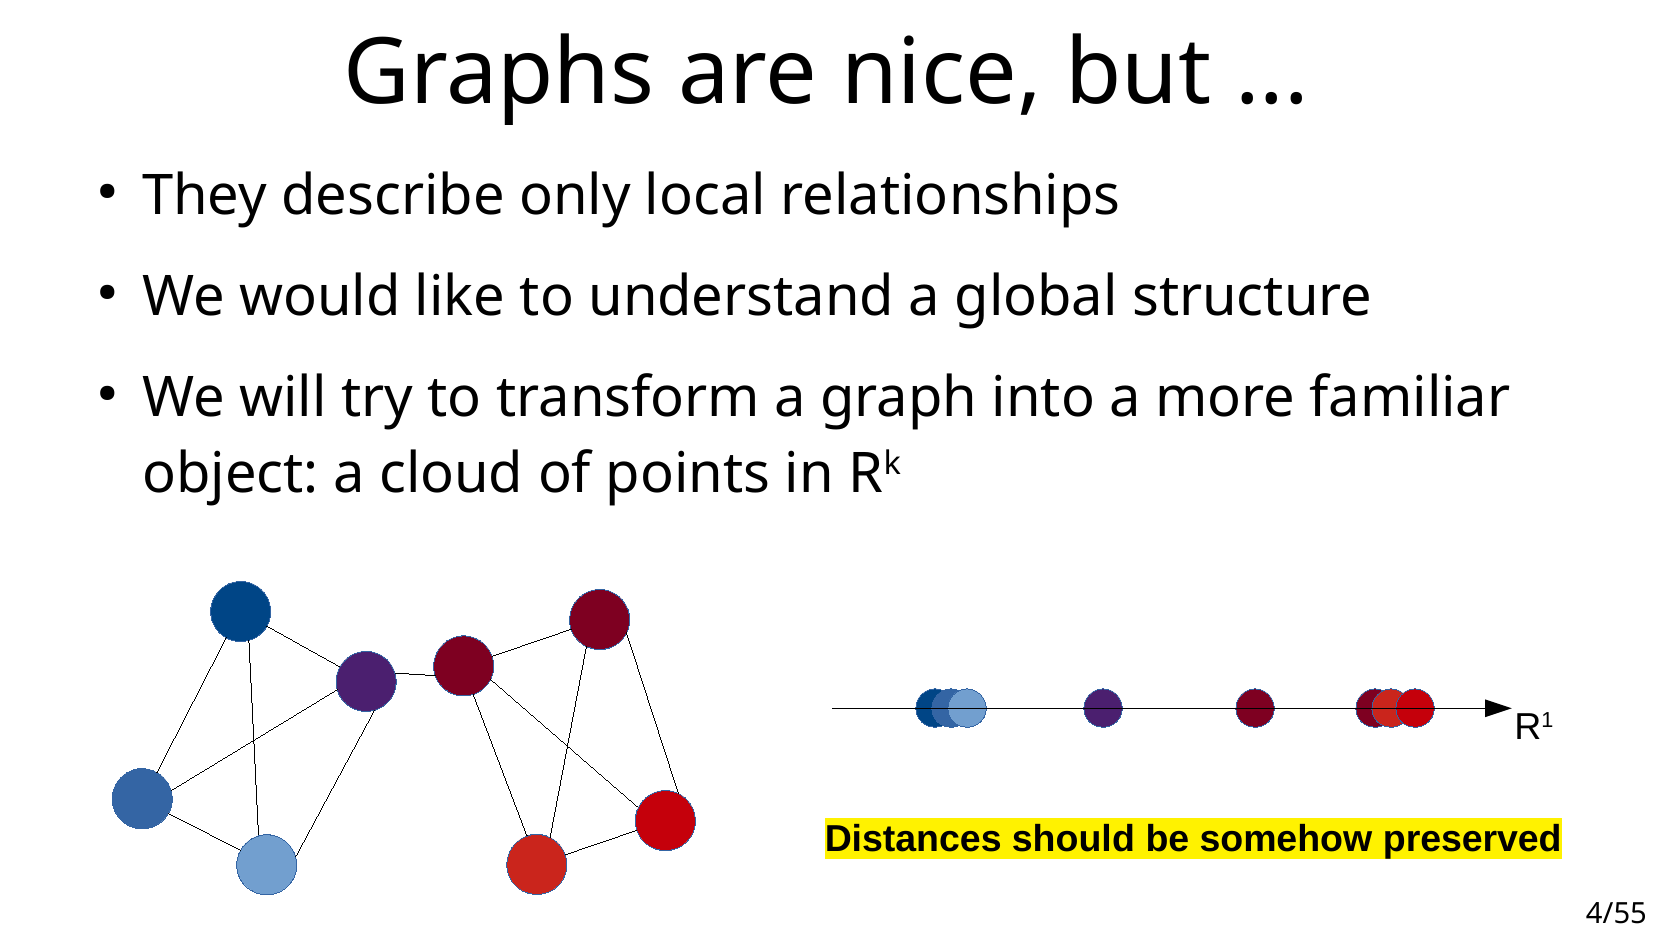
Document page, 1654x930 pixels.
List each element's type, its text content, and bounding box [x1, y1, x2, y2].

text_box [915, 688, 987, 708]
text_box [1355, 688, 1435, 708]
list They describe only local relationships We would like to understand a global structure We will try to transform a graph into a more familiar object: a cloud of points in Rk [82, 154, 1571, 516]
text_box [1235, 688, 1275, 708]
text_box [236, 834, 297, 895]
text_box [506, 834, 567, 895]
text_box [569, 589, 630, 650]
text_box Distances should be somehow preserved [810, 810, 1578, 867]
title Graphs are nice, but ... [82, 2, 1571, 135]
text_box [433, 635, 494, 696]
text_box R1 [1499, 698, 1569, 756]
text_box [1235, 709, 1275, 728]
text_box [336, 651, 397, 712]
text_box [1083, 709, 1123, 728]
text_box [1083, 688, 1123, 708]
text_box [1355, 709, 1435, 728]
text_box [635, 790, 696, 851]
text_box [915, 709, 987, 728]
text_box [210, 581, 271, 642]
text_box [112, 768, 173, 829]
